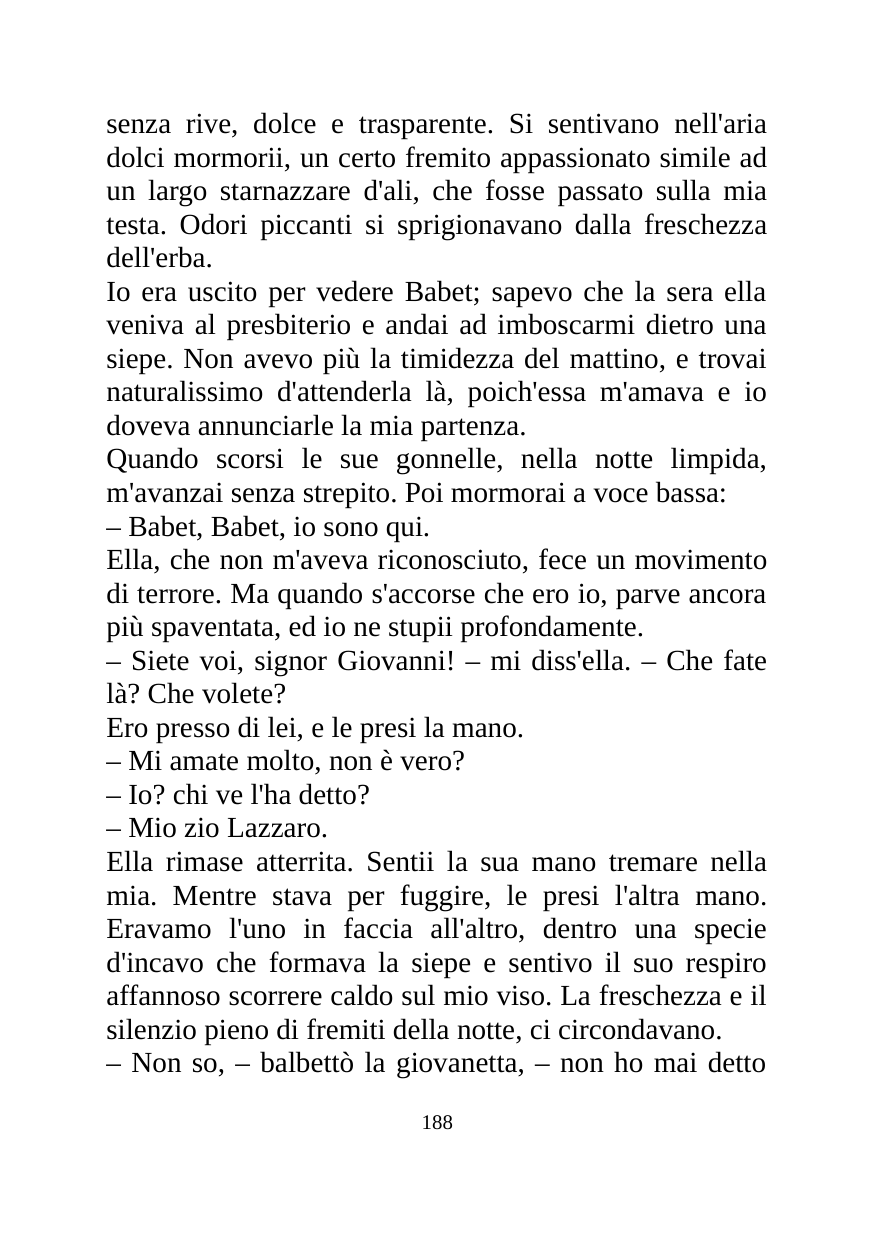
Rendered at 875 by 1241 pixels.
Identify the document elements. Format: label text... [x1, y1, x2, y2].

text – Siete voi, signor Giovanni! – mi diss'ella. – Che fate là? Che volete? [106, 643, 768, 710]
text – Mio zio Lazzaro. [106, 811, 768, 844]
text Io era uscito per vedere Babet; sapevo che la sera ella veniva al presbiterio e andai ad imboscarmi dietro una siepe. Non avevo più la timidezza del mattino, e trovai naturalissimo d'attenderla là, poich'essa m'amava e io doveva annunciarle la mia partenza. [106, 274, 768, 442]
text senza rive, dolce e trasparente. Si sentivano nell'aria dolci mormorii, un certo fremito appassionato simile ad un largo starnazzare d'ali, che fosse passato sulla mia testa. Odori piccanti si sprigionavano dalla freschezza dell'erba. [106, 106, 768, 274]
text – Mi amate molto, non è vero? [106, 743, 768, 777]
text – Babet, Babet, io sono qui. [106, 509, 768, 542]
text – Io? chi ve l'ha detto? [106, 777, 768, 811]
text – Non so, – balbettò la giovanetta, – non ho mai detto [106, 1045, 768, 1079]
text Ero presso di lei, e le presi la mano. [106, 710, 768, 743]
text Ella, che non m'aveva riconosciuto, fece un movimento di terrore. Ma quando s'accorse che ero io, parve ancora più spaventata, ed io ne stupii profondamente. [106, 542, 768, 643]
text Quando scorsi le sue gonnelle, nella notte limpida, m'avanzai senza strepito. Poi mormorai a voce bassa: [106, 442, 768, 509]
text Ella rimase atterrita. Sentii la sua mano tremare nella mia. Mentre stava per fuggire, le presi l'altra mano. Eravamo l'uno in faccia all'altro, dentro una specie d'incavo che formava la siepe e sentivo il suo respiro affannoso scorrere caldo sul mio viso. La freschezza e il silenzio pieno di fremiti della notte, ci circondavano. [106, 844, 768, 1045]
